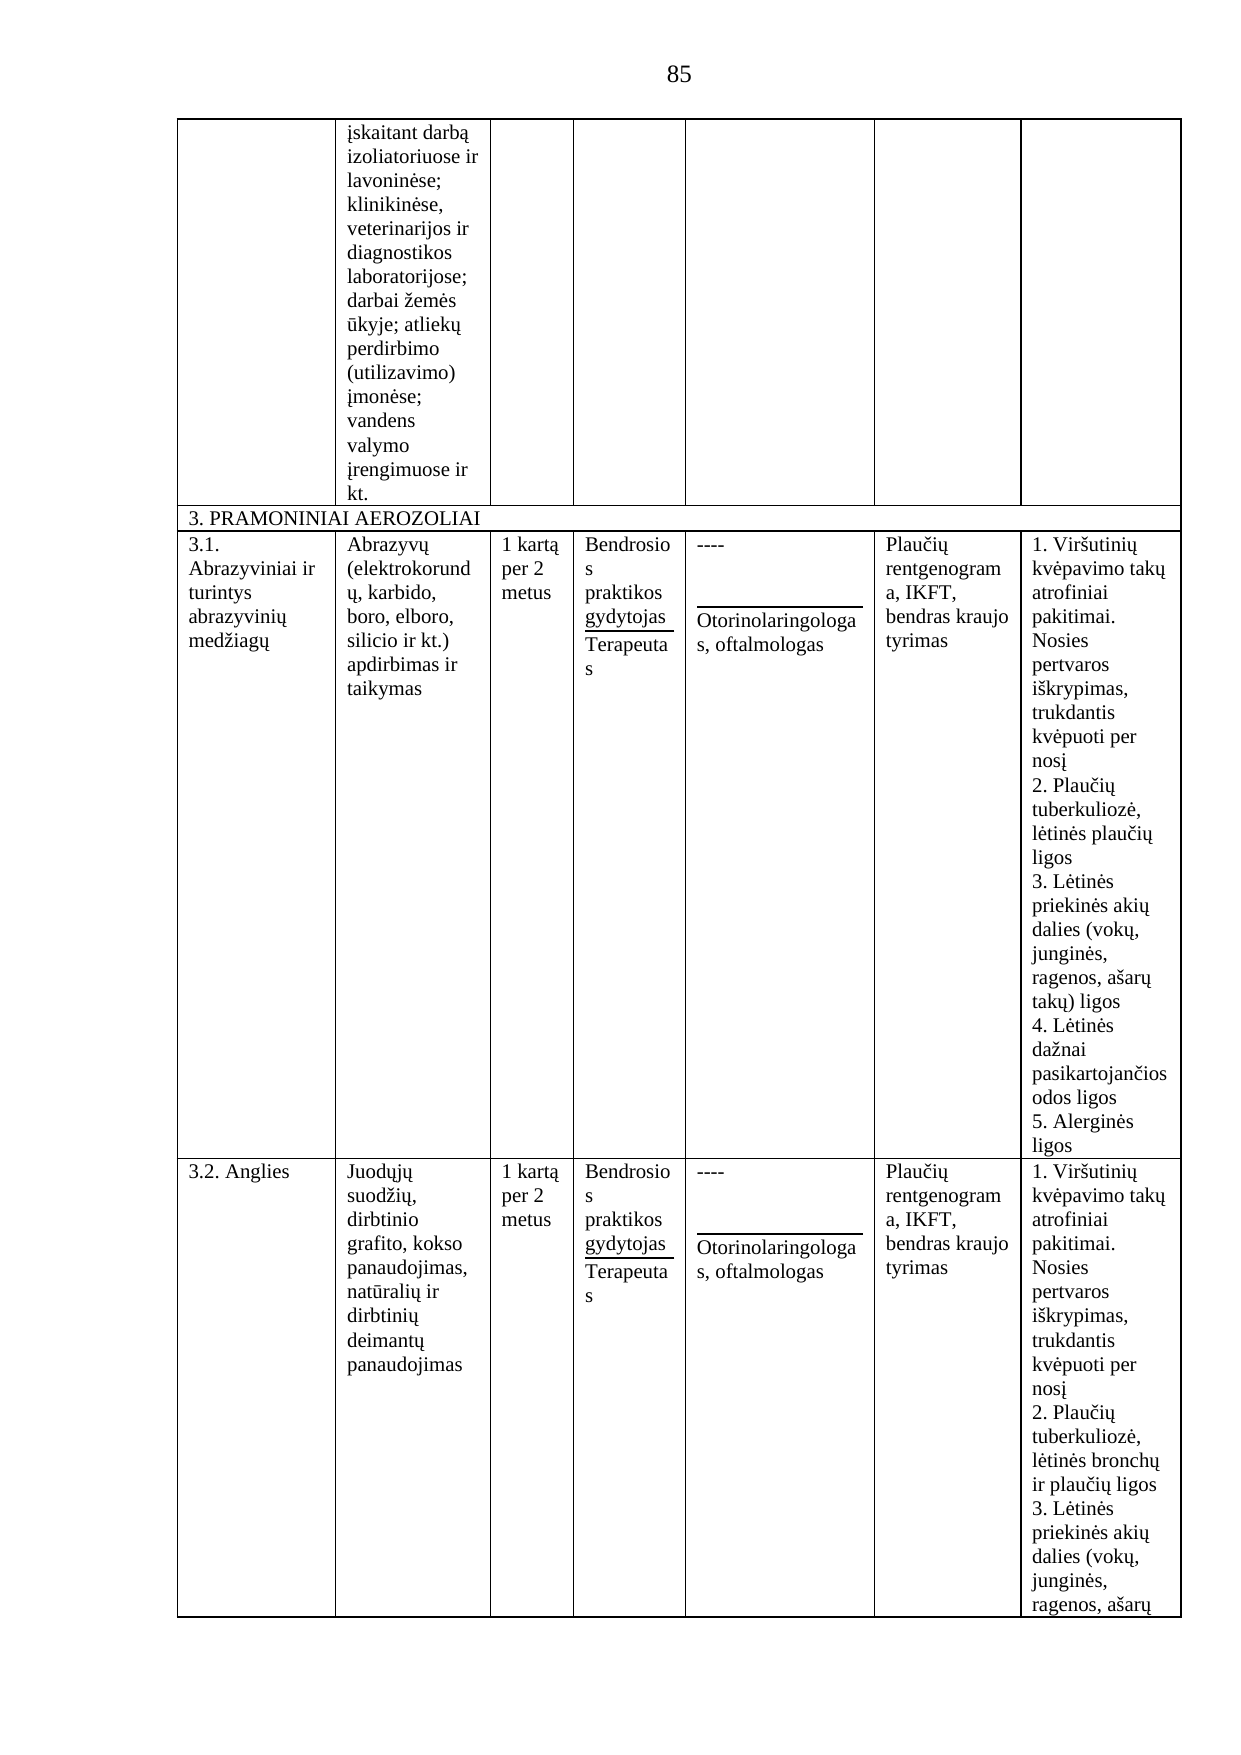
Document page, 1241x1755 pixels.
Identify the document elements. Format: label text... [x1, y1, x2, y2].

table_cell Juodųjų suodžių, dirbtinio grafito, kokso panaudojimas, natūralių ir dirbtinių deimantų panaudojimas [336, 1159, 490, 1616]
table_cell [491, 120, 573, 505]
table_cell 1. Viršutinių kvėpavimo takų atrofiniai pakitimai. Nosies pertvaros iškrypimas, trukdantis kvėpuoti per nosį 2. Plaučių tuberkuliozė, lėtinės plaučių ligos 3. Lėtinės priekinės akių dalies (vokų, junginės, ragenos, ašarų takų) ligos 4. Lėtinės dažnai pasikartojančios odos ligos 5. Alerginės ligos [1022, 532, 1180, 1157]
table_cell 1. Viršutinių kvėpavimo takų atrofiniai pakitimai. Nosies pertvaros iškrypimas, trukdantis kvėpuoti per nosį 2. Plaučių tuberkuliozė, lėtinės bronchų ir plaučių ligos 3. Lėtinės priekinės akių dalies (vokų, junginės, ragenos, ašarų [1022, 1159, 1180, 1616]
table_cell ---- ---- [686, 120, 874, 505]
table_cell Bendrosios praktikos gydytojas Terapeutas [574, 532, 685, 1157]
table_cell Plaučių rentgenograma, IKFT, bendras kraujo tyrimas [875, 1159, 1020, 1616]
table_cell įskaitant darbą izoliatoriuose ir lavoninėse; klinikinėse, veterinarijos ir diagnostikos laboratorijose; darbai žemės ūkyje; atliekų perdirbimo (utilizavimo) įmonėse; vandens valymo įrengimuose ir kt. [336, 120, 490, 505]
table_cell ---- Otorinolaringologas, oftalmologas [686, 532, 874, 1157]
table_cell [875, 120, 1020, 505]
table_cell Bendrosios praktikos gydytojas Terapeutas [574, 1159, 685, 1616]
table_cell [574, 120, 685, 505]
table_cell 3.2. Anglies [178, 1159, 335, 1616]
table_cell Abrazyvų (elektrokorundų, karbido, boro, elboro, silicio ir kt.) apdirbimas ir taikymas [336, 532, 490, 1157]
table_cell 3.1. Abrazyviniai ir turintys abrazyvinių medžiagų [178, 532, 335, 1157]
table_cell ---- Otorinolaringologas, oftalmologas [686, 1159, 874, 1616]
table_cell 1 kartą per 2 metus [491, 532, 573, 1157]
table_cell 1 kartą per 2 metus [491, 1159, 573, 1616]
table_cell [178, 120, 335, 505]
table_cell Plaučių rentgenograma, IKFT, bendras kraujo tyrimas [875, 532, 1020, 1157]
table_cell [1022, 120, 1180, 505]
table_cell 3. PRAMONINIAI AEROZOLIAI [178, 506, 1180, 530]
